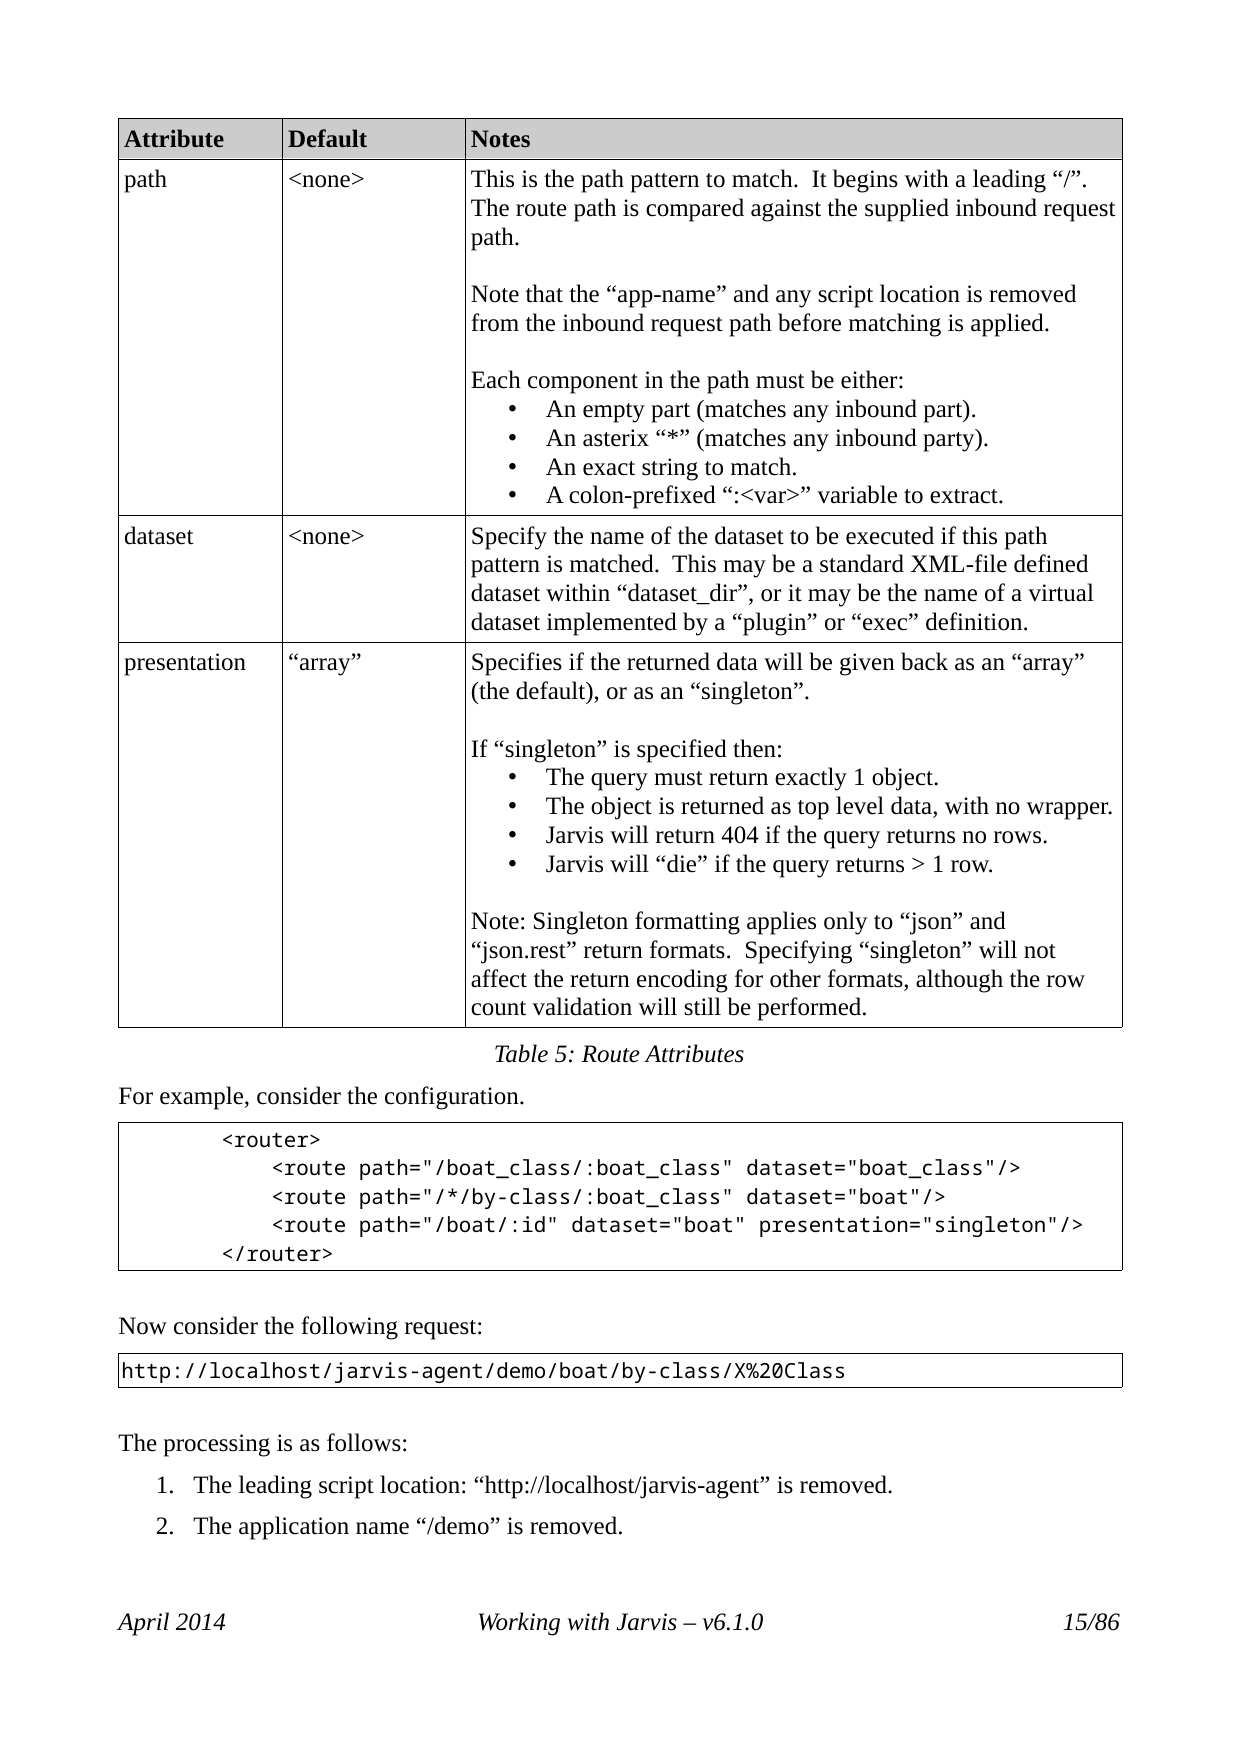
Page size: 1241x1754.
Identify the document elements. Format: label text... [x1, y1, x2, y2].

list The leading script location: “http://localhost/jarvis-agent” is removed. [156, 1470, 1122, 1498]
table_cell dataset [119, 516, 282, 642]
text Table 5: Route Attributes [118, 1039, 1122, 1068]
table_cell “array” [283, 643, 465, 1027]
text <router> <route path="/boat_class/:boat_class" dataset="boat_class"/> <route path="/*/by-class/:boat_class" dataset="boat"/> <route path="/boat/:id" dataset="boat" presentation="singleton"/> </router> [119, 1123, 1122, 1270]
table_cell Specifies if the returned data will be given back as an “array” (the default), or as an “singleton”. If “singleton” is specified then: The query must return exactly 1 object. The object is returned as top level data, with no wrapper. Jarvis will return 404 if the query returns no rows. Jarvis will “die” if the query returns > 1 row. Note: Singleton formatting applies only to “json” and “json.rest” return formats. Specifying “singleton” will not affect the return encoding for other formats, although the row count validation will still be performed. [466, 643, 1122, 1027]
table_cell presentation [119, 643, 282, 1027]
text For example, consider the configuration. [118, 1081, 1122, 1109]
table_header Attribute [119, 119, 282, 158]
list The application name “/demo” is removed. [156, 1511, 1122, 1540]
text http://localhost/jarvis-agent/demo/boat/by-class/X%20Class [119, 1354, 1122, 1387]
text Now consider the following request: [118, 1311, 1122, 1340]
table_header Default [283, 119, 465, 158]
table_cell This is the path pattern to match. It begins with a leading “/”. The route path is compared against the supplied inbound request path. Note that the “app-name” and any script location is removed from the inbound request path before matching is applied. Each component in the path must be either: An empty part (matches any inbound part). An asterix “*” (matches any inbound party). An exact string to match. A colon-prefixed “:<var>” variable to extract. [466, 160, 1122, 515]
table_cell <none> [283, 516, 465, 642]
table_cell Specify the name of the dataset to be executed if this path pattern is matched. This may be a standard XML-file defined dataset within “dataset_dir”, or it may be the name of a virtual dataset implemented by a “plugin” or “exec” definition. [466, 516, 1122, 642]
table_header Notes [466, 119, 1122, 158]
text The processing is as follows: [118, 1428, 1122, 1457]
table_cell <none> [283, 160, 465, 515]
table_cell path [119, 160, 282, 515]
